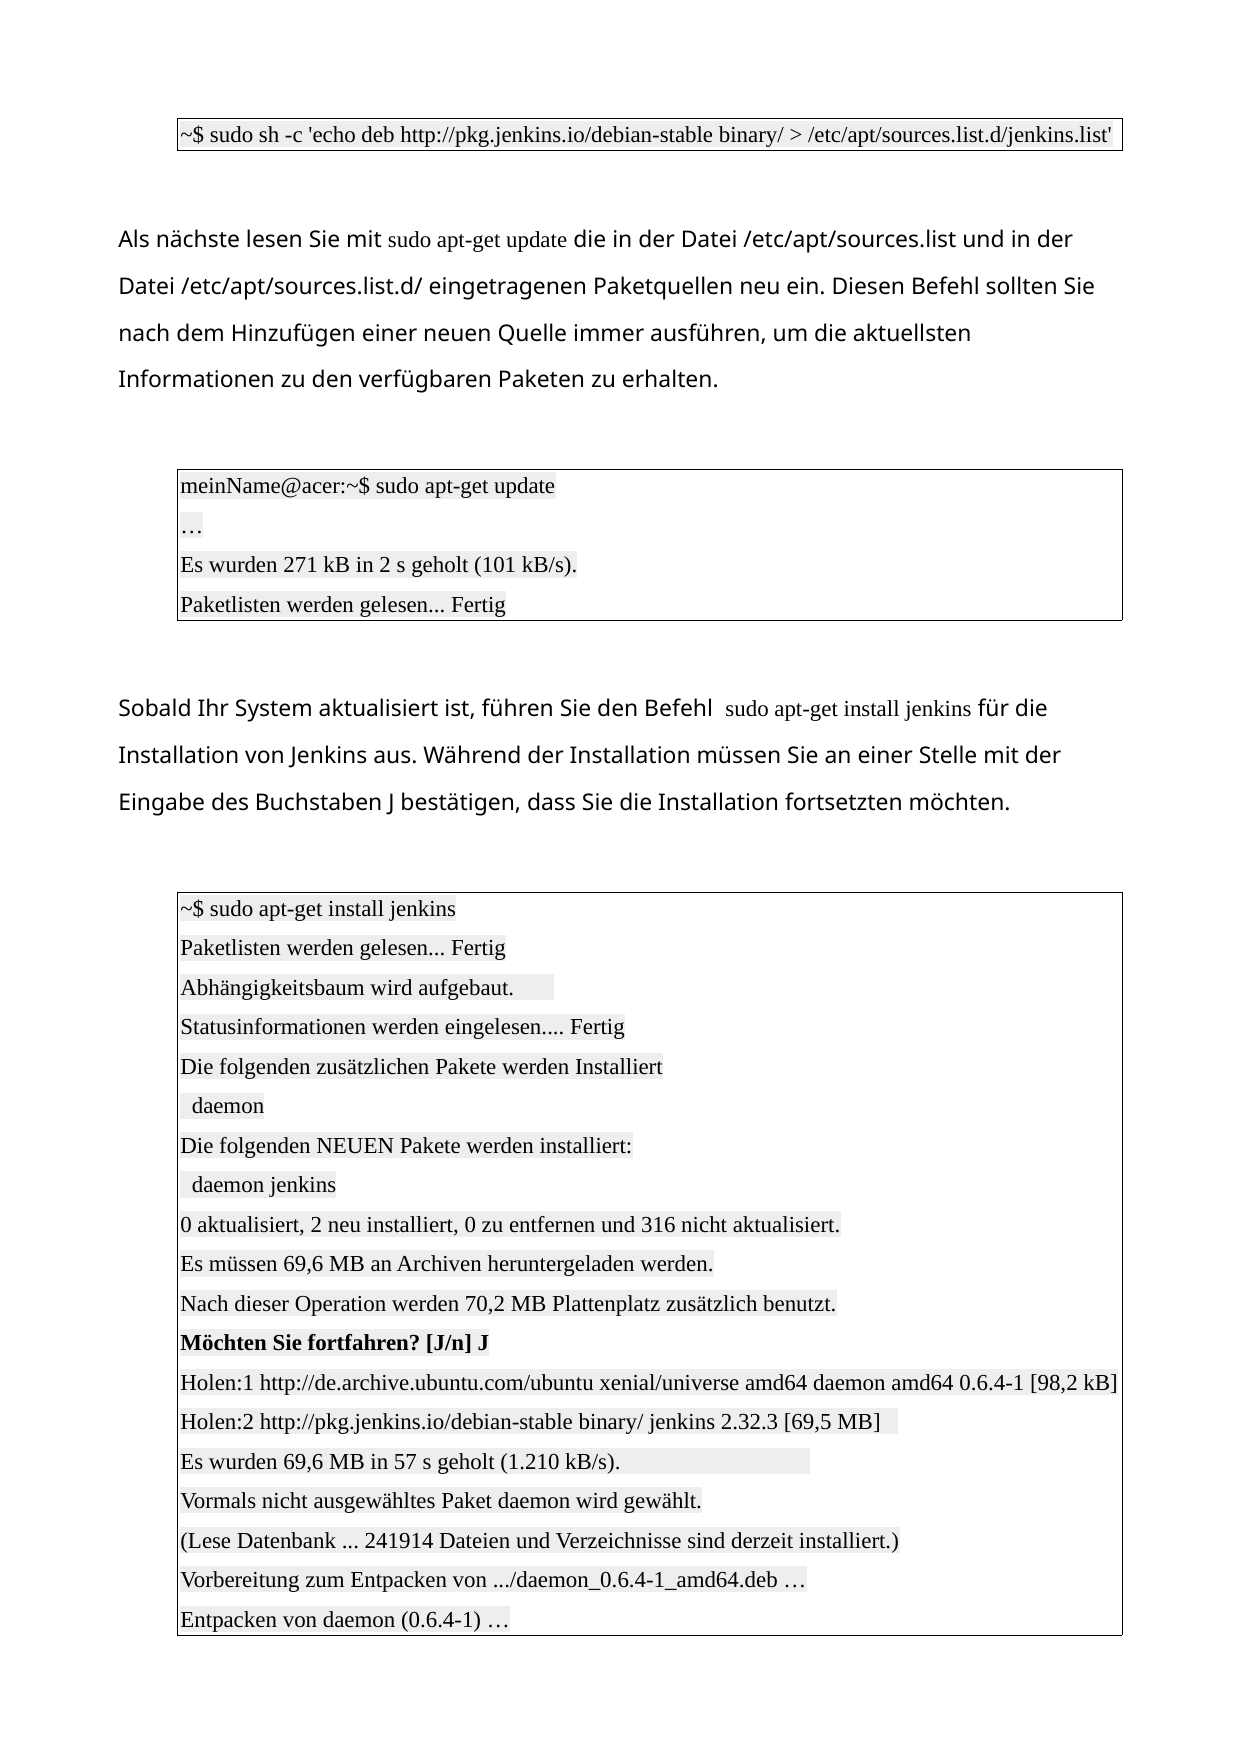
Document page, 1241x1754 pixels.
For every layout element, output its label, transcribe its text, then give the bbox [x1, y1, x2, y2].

text Sobald Ihr System aktualisiert ist, führen Sie den Befehl sudo apt-get install jenkins für die Installation von Jenkins aus. Während der Installation müssen Sie an einer Stelle mit der Eingabe des Buchstaben J bestätigen, dass Sie die Installation fortsetzten möchten. [118, 692, 1122, 817]
text ~$ sudo sh -c 'echo deb http://pkg.jenkins.io/debian-stable binary/ > /etc/apt/sources.list.d/jenkins.list' [178, 119, 1122, 150]
text Als nächste lesen Sie mit sudo apt-get update die in der Datei /etc/apt/sources.list und in der Datei /etc/apt/sources.list.d/ eingetragenen Paketquellen neu ein. Diesen Befehl sollten Sie nach dem Hinzufügen einer neuen Quelle immer ausführen, um die aktuellsten Informationen zu den verfügbaren Paketen zu erhalten. [118, 223, 1122, 394]
text ~$ sudo apt-get install jenkins Paketlisten werden gelesen... Fertig Abhängigkeitsbaum wird aufgebaut. Statusinformationen werden eingelesen.... Fertig Die folgenden zusätzlichen Pakete werden Installiert daemon Die folgenden NEUEN Pakete werden installiert: daemon jenkins 0 aktualisiert, 2 neu installiert, 0 zu entfernen und 316 nicht aktualisiert. Es müssen 69,6 MB an Archiven heruntergeladen werden. Nach dieser Operation werden 70,2 MB Plattenplatz zusätzlich benutzt. Möchten Sie fortfahren? [J/n] J Holen:1 http://de.archive.ubuntu.com/ubuntu xenial/universe amd64 daemon amd64 0.6.4-1 [98,2 kB] Holen:2 http://pkg.jenkins.io/debian-stable binary/ jenkins 2.32.3 [69,5 MB] Es wurden 69,6 MB in 57 s geholt (1.210 kB/s). Vormals nicht ausgewähltes Paket daemon wird gewählt. (Lese Datenbank ... 241914 Dateien und Verzeichnisse sind derzeit installiert.) Vorbereitung zum Entpacken von .../daemon_0.6.4-1_amd64.deb … Entpacken von daemon (0.6.4-1) … [178, 893, 1122, 1635]
text meinName@acer:~$ sudo apt-get update … Es wurden 271 kB in 2 s geholt (101 kB/s). Paketlisten werden gelesen... Fertig [178, 470, 1122, 620]
